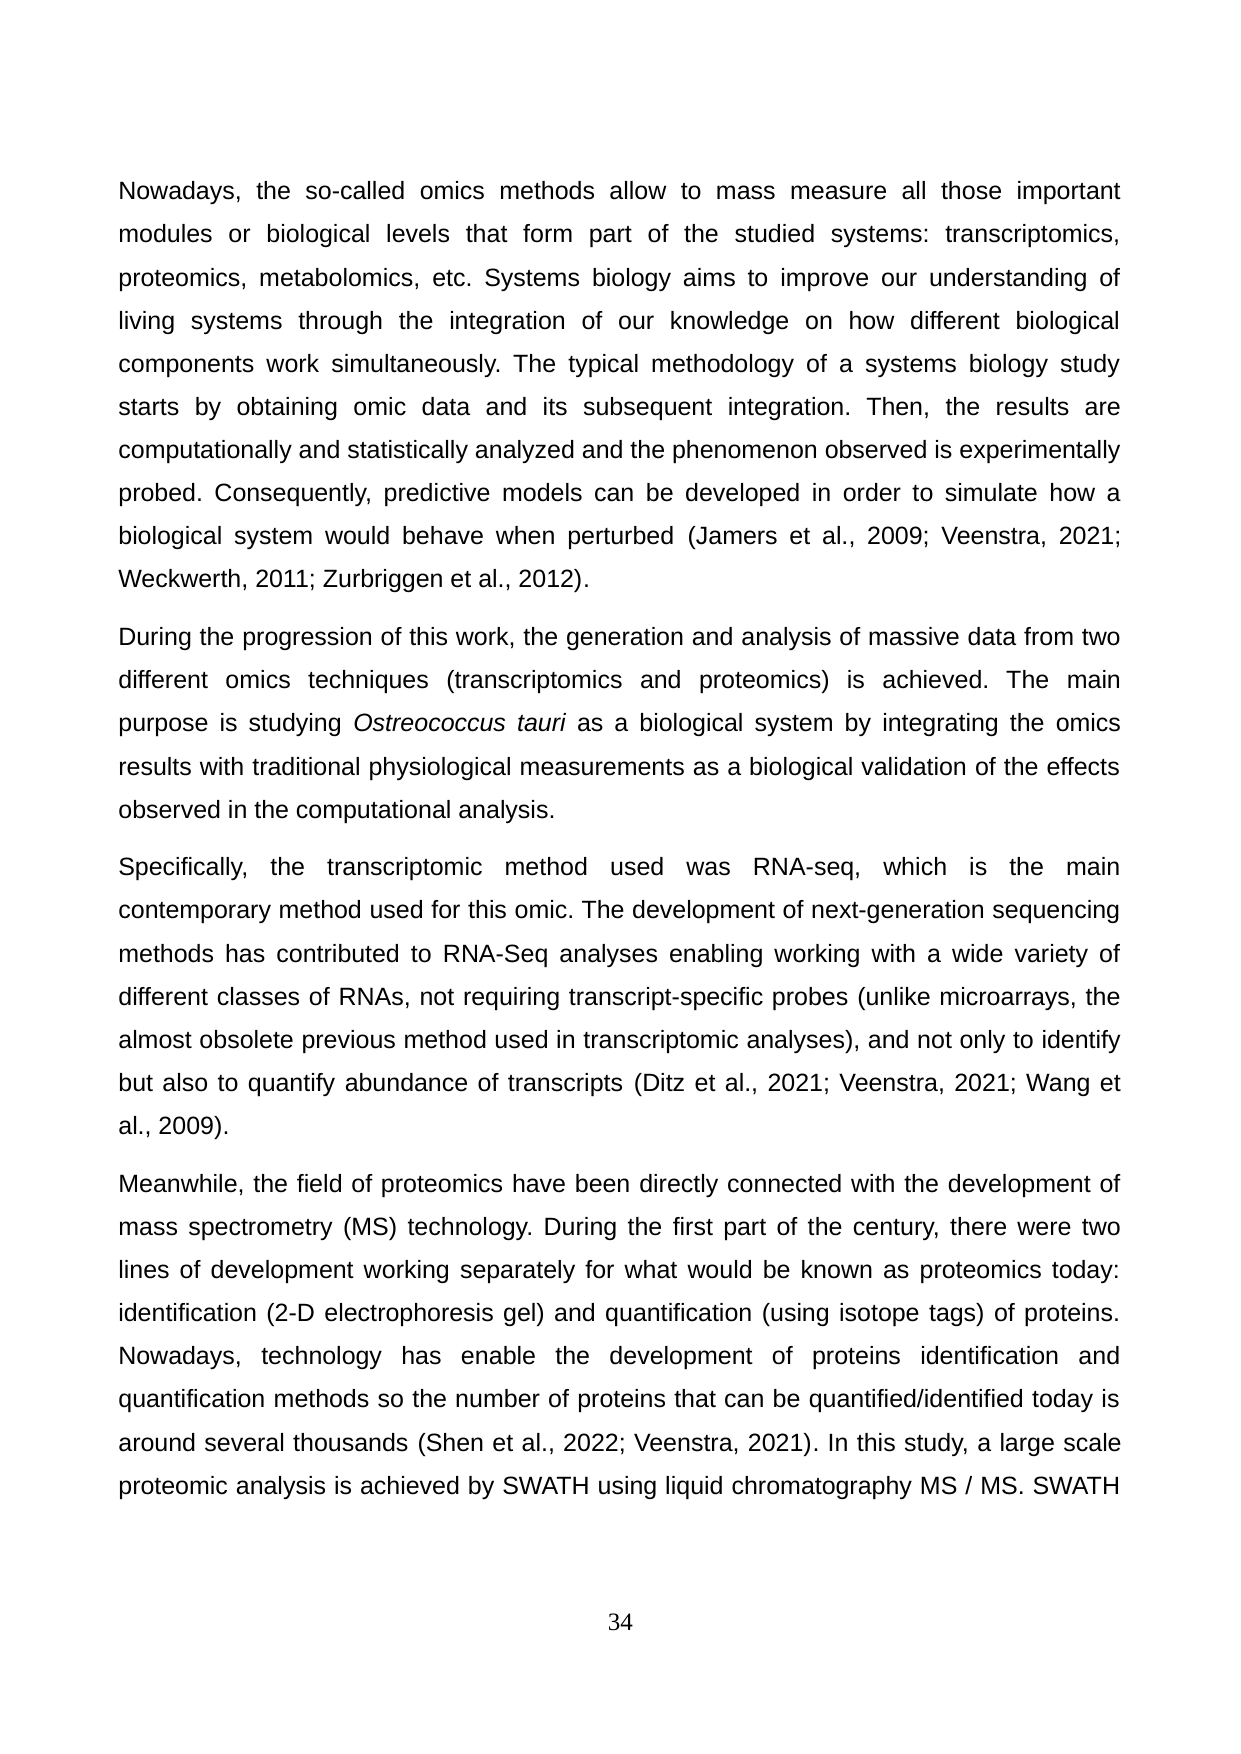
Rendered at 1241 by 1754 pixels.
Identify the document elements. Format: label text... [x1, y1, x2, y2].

text Meanwhile, the field of proteomics have been directly connected with the development of mass spectrometry (MS) technology. During the first part of the century, there were two lines of development working separately for what would be known as proteomics today: identification (2-D electrophoresis gel) and quantification (using isotope tags) of proteins. Nowadays, technology has enable the development of proteins identification and quantification methods so the number of proteins that can be quantified/identified today is around several thousands (Shen et al., 2022; Veenstra, 2021)⁠. In this study, a large scale proteomic analysis is achieved by SWATH using liquid chromatography MS / MS. SWATH [118, 1169, 1122, 1499]
text Specifically, the transcriptomic method used was RNA-seq, which is the main contemporary method used for this omic. The development of next-generation sequencing methods has contributed to RNA-Seq analyses enabling working with a wide variety of different classes of RNAs, not requiring transcript-specific probes (unlike microarrays, the almost obsolete previous method used in transcriptomic analyses), and not only to identify but also to quantify abundance of transcripts (Ditz et al., 2021; Veenstra, 2021; Wang et al., 2009)⁠. [118, 852, 1122, 1140]
text During the progression of this work, the generation and analysis of massive data from two different omics techniques (transcriptomics and proteomics) is achieved. The main purpose is studying Ostreococcus tauri as a biological system by integrating the omics results with traditional physiological measurements as a biological validation of the effects observed in the computational analysis. [118, 622, 1122, 823]
text Nowadays, the so-called omics methods allow to mass measure all those important modules or biological levels that form part of the studied systems: transcriptomics, proteomics, metabolomics, etc. Systems biology aims to improve our understanding of living systems through the integration of our knowledge on how different biological components work simultaneously. The typical methodology of a systems biology study starts by obtaining omic data and its subsequent integration. Then, the results are computationally and statistically analyzed and the phenomenon observed is experimentally probed. Consequently, predictive models can be developed in order to simulate how a biological system would behave when perturbed (Jamers et al., 2009; Veenstra, 2021; Weckwerth, 2011; Zurbriggen et al., 2012)⁠. [118, 176, 1122, 593]
